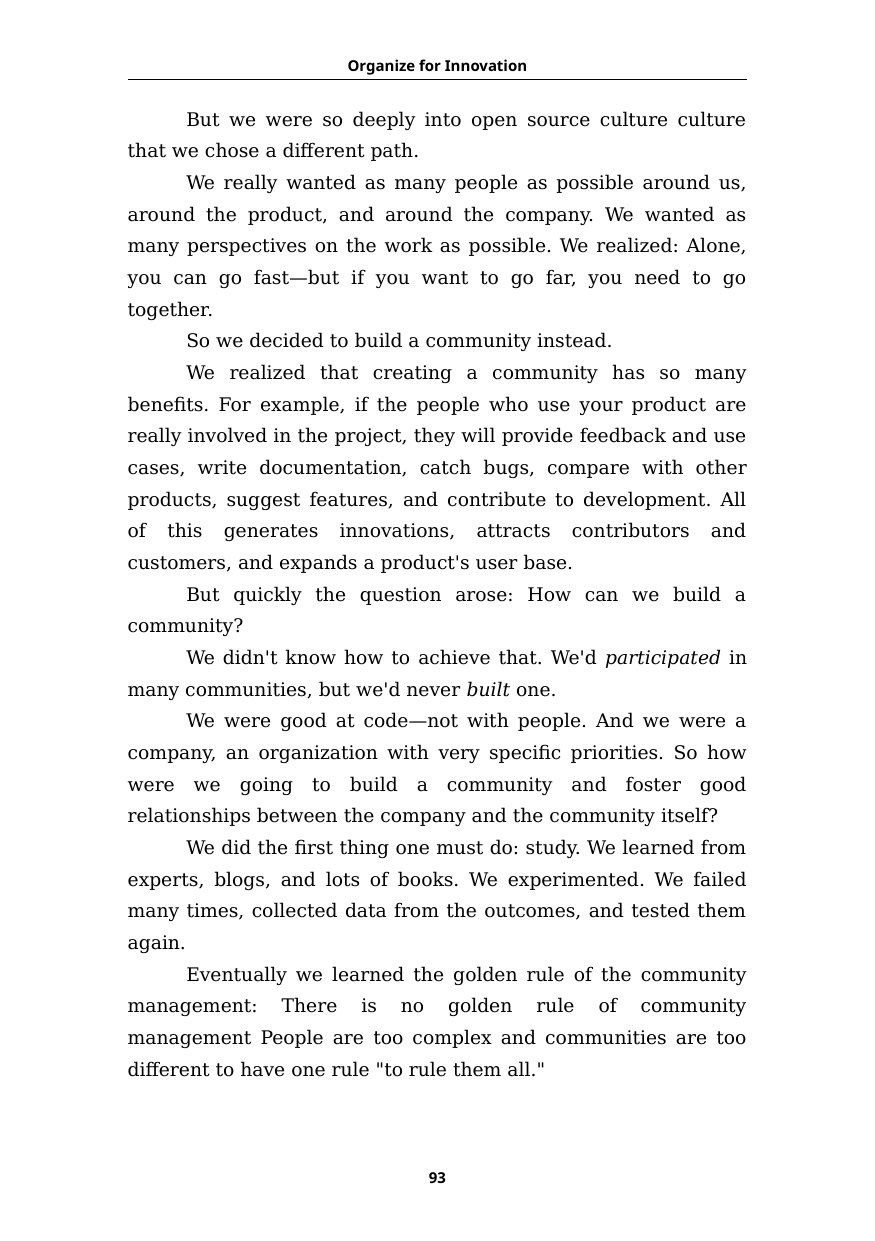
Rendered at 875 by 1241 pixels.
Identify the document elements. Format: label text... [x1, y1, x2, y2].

text We really wanted as many people as possible around us, around the product, and around the company. We wanted as many perspectives on the work as possible. We realized: Alone, you can go fast—but if you want to go far, you need to go together. [127, 172, 747, 321]
text We didn't know how to achieve that. We'd participated in many communities, but we'd never built one. [127, 647, 747, 701]
text But quickly the question arose: How can we build a community? [127, 584, 747, 637]
text We realized that creating a community has so many benefits. For example, if the people who use your product are really involved in the project, they will provide feedback and use cases, write documentation, catch bugs, compare with other products, suggest features, and contribute to development. All of this generates innovations, attracts contributors and customers, and expands a product's user base. [127, 362, 747, 574]
text But we were so deeply into open source culture culture that we chose a different path. [127, 109, 747, 162]
text We did the first thing one must do: study. We learned from experts, blogs, and lots of books. We experimented. We failed many times, collected data from the outcomes, and tested them again. [127, 837, 747, 954]
text We were good at code—not with people. And we were a company, an organization with very specific priorities. So how were we going to build a community and foster good relationships between the company and the community itself? [127, 710, 747, 827]
text So we decided to build a community instead. [127, 330, 747, 352]
text Eventually we learned the golden rule of the community management: There is no golden rule of community management People are too complex and communities are too different to have one rule "to rule them all." [127, 964, 747, 1081]
